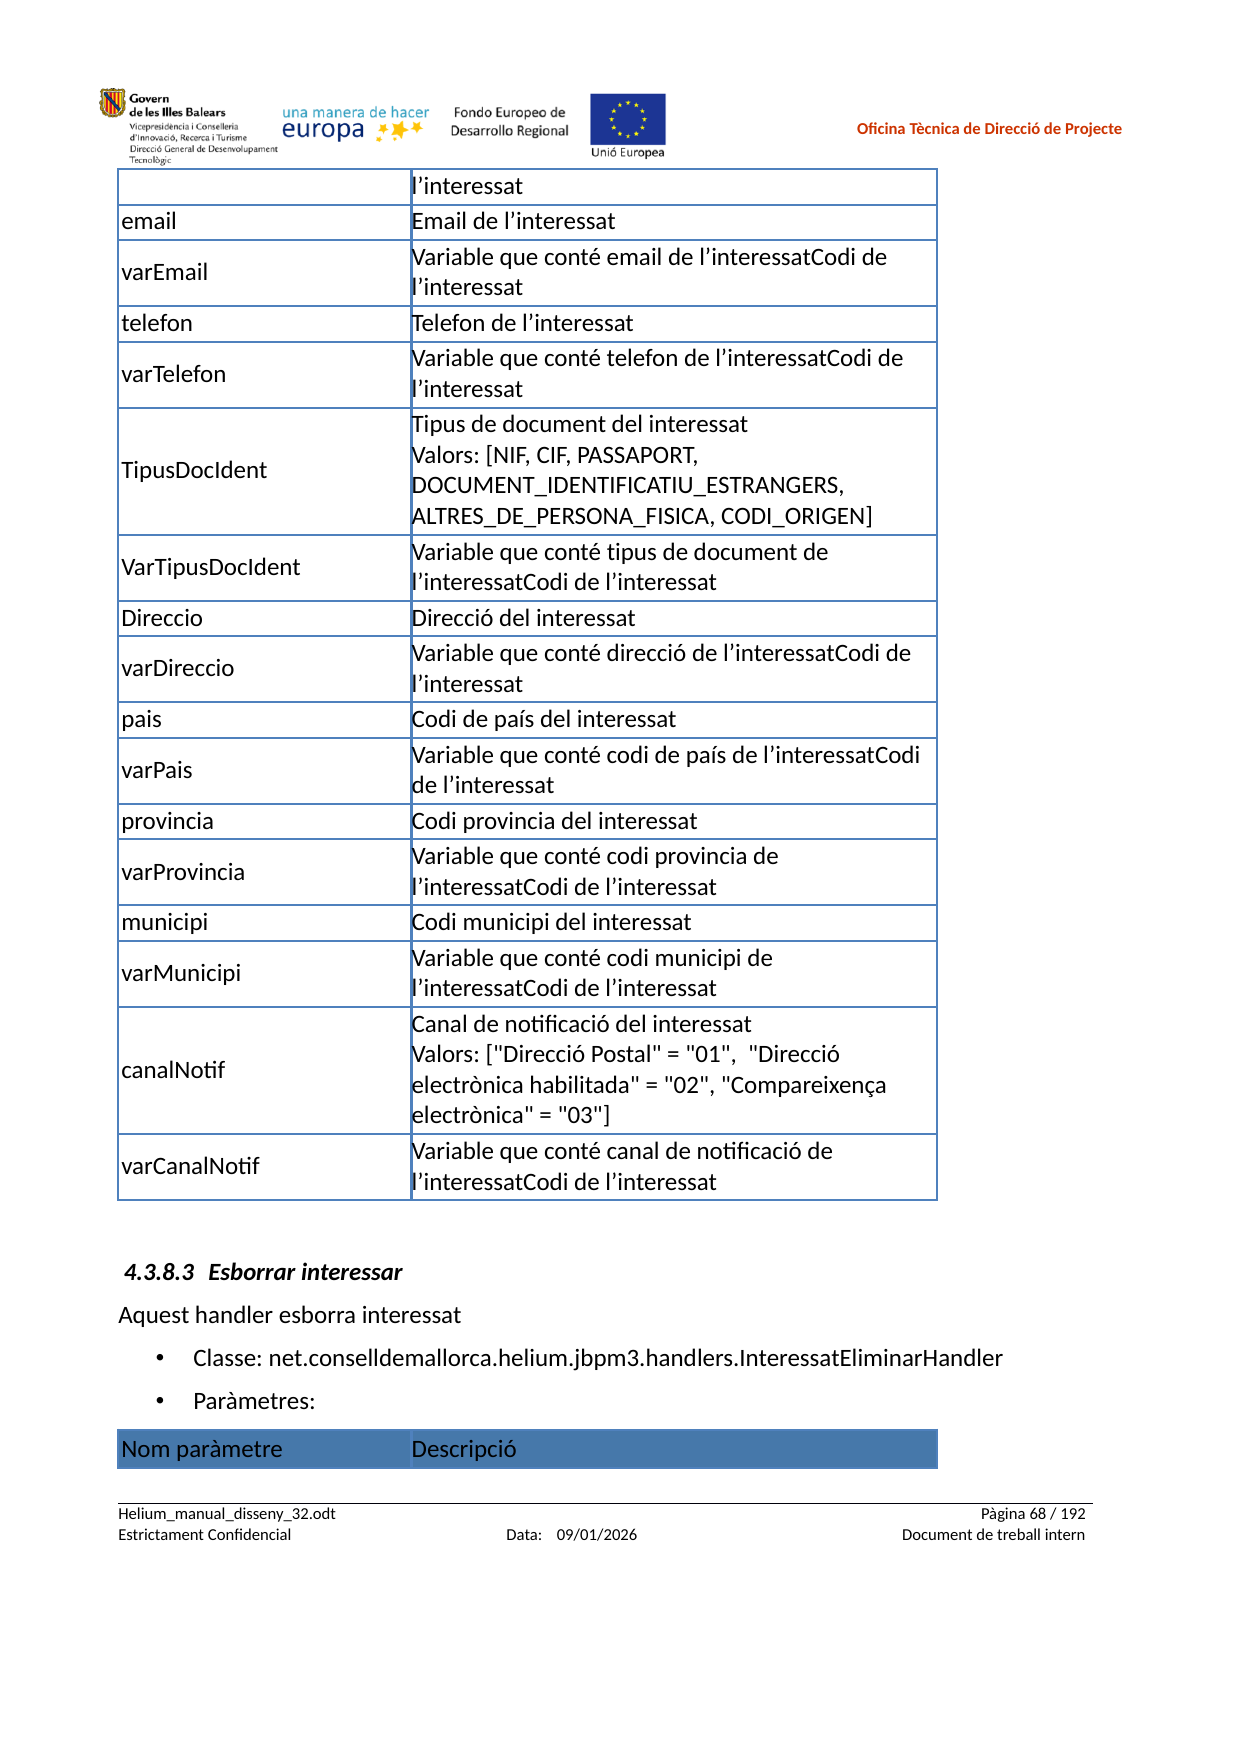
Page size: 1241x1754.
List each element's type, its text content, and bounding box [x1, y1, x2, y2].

table_cell Codi municipi del interessat [413, 906, 936, 940]
subtitle Esborrar interessar [118, 1257, 1122, 1287]
table_cell [119, 170, 410, 203]
table_header Nom paràmetre [119, 1431, 410, 1467]
table_cell Variable que conté codi municipi de l’interessatCodi de l’interessat [413, 942, 936, 1006]
table_cell Variable que conté canal de notificació de l’interessatCodi de l’interessat [413, 1135, 936, 1199]
table_cell Variable que conté tipus de document de l’interessatCodi de l’interessat [413, 536, 936, 600]
table_cell varCanalNotif [119, 1135, 410, 1199]
table_cell varEmail [119, 241, 410, 305]
text Aquest handler esborra interessat [118, 1299, 1122, 1330]
list Classe: net.conselldemallorca.helium.jbpm3.handlers.InteressatEliminarHandler [156, 1342, 1122, 1373]
table_cell Variable que conté codi provincia de l’interessatCodi de l’interessat [413, 840, 936, 904]
table_header Descripció [413, 1431, 936, 1467]
table_cell varMunicipi [119, 942, 410, 1006]
table_cell municipi [119, 906, 410, 940]
table_cell VarTipusDocIdent [119, 536, 410, 600]
table_cell Direccio [119, 602, 410, 635]
list Paràmetres: [156, 1386, 1122, 1416]
table_cell Tipus de document del interessat Valors: [NIF, CIF, PASSAPORT, DOCUMENT_IDENTIFICATIU_ESTRANGERS, ALTRES_DE_PERSONA_FISICA, CODI_ORIGEN] [413, 409, 936, 534]
table_cell email [119, 206, 410, 239]
table_cell Variable que conté email de l’interessatCodi de l’interessat [413, 241, 936, 305]
table_cell Email de l’interessat [413, 206, 936, 239]
table_cell Variable que conté direcció de l’interessatCodi de l’interessat [413, 637, 936, 701]
table_cell TipusDocIdent [119, 409, 410, 534]
table_cell varProvincia [119, 840, 410, 904]
table_cell Telefon de l’interessat [413, 307, 936, 341]
picture [99, 87, 668, 166]
table_cell provincia [119, 805, 410, 838]
table_cell varTelefon [119, 343, 410, 407]
table_cell Codi de país del interessat [413, 703, 936, 737]
table_cell Direcció del interessat [413, 602, 936, 635]
table_cell l’interessat [413, 170, 936, 203]
table_cell Codi provincia del interessat [413, 805, 936, 838]
table_cell varPais [119, 739, 410, 803]
table_cell pais [119, 703, 410, 737]
table_cell Variable que conté telefon de l’interessatCodi de l’interessat [413, 343, 936, 407]
table_cell varDireccio [119, 637, 410, 701]
table_cell telefon [119, 307, 410, 341]
table_cell Canal de notificació del interessat Valors: ["Direcció Postal" = "01", "Direcció electrònica habilitada" = "02", "Compareixença electrònica" = "03"] [413, 1008, 936, 1133]
table_cell canalNotif [119, 1008, 410, 1133]
table_cell Variable que conté codi de país de l’interessatCodi de l’interessat [413, 739, 936, 803]
